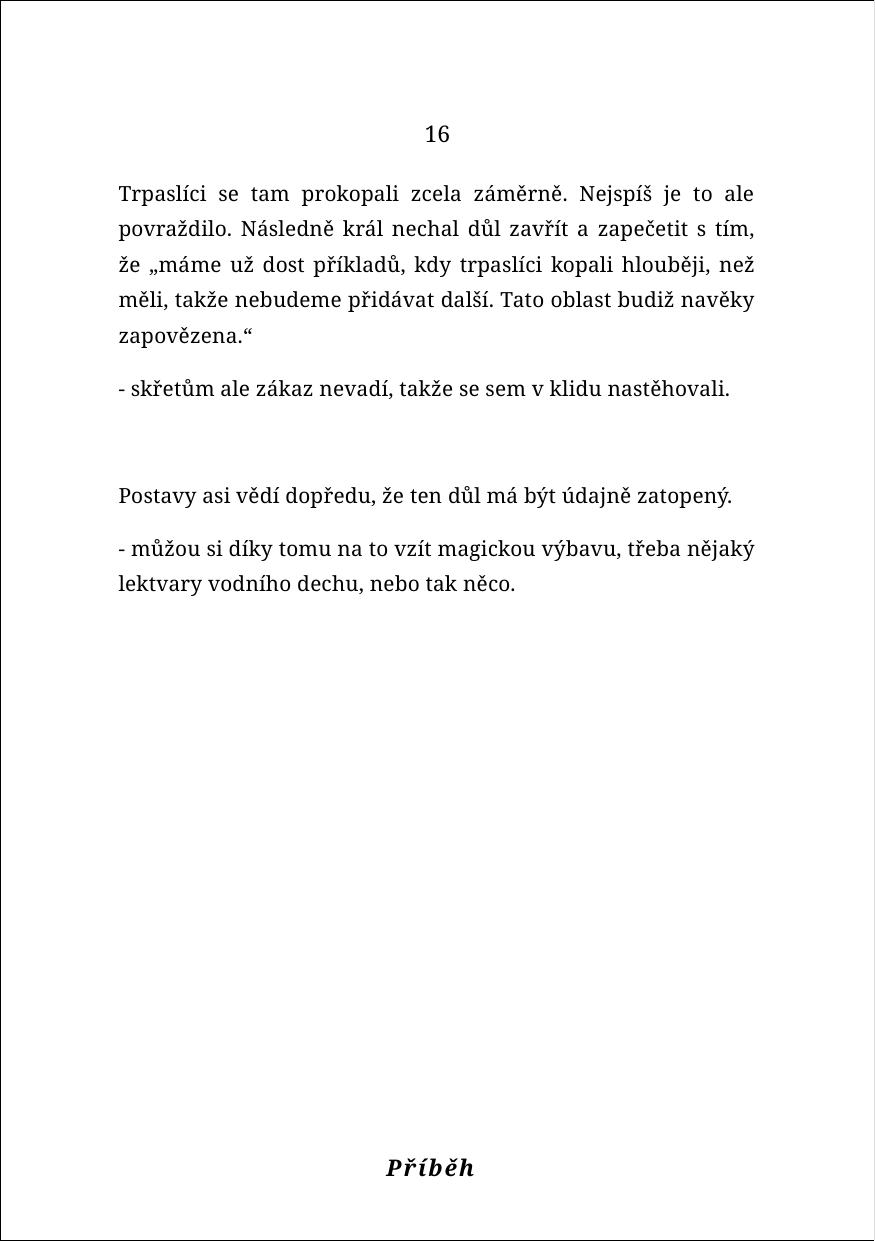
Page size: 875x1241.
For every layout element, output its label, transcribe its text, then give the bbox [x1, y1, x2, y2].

text - skřetům ale zákaz nevadí, takže se sem v klidu nastěhovali. [118, 374, 756, 403]
text - můžou si díky tomu na to vzít magickou výbavu, třeba nějaký lektvary vodního dechu, nebo tak něco. [118, 534, 756, 598]
text Trpaslíci se tam prokopali zcela záměrně. Nejspíš je to ale povraždilo. Následně král nechal důl zavřít a zapečetit s tím, že „máme už dost příkladů, kdy trpaslíci kopali hlouběji, než měli, takže nebudeme přidávat další. Tato oblast budiž navěky zapovězena.“ [118, 179, 756, 349]
text Postavy asi vědí dopředu, že ten důl má být údajně zatopený. [118, 481, 756, 509]
